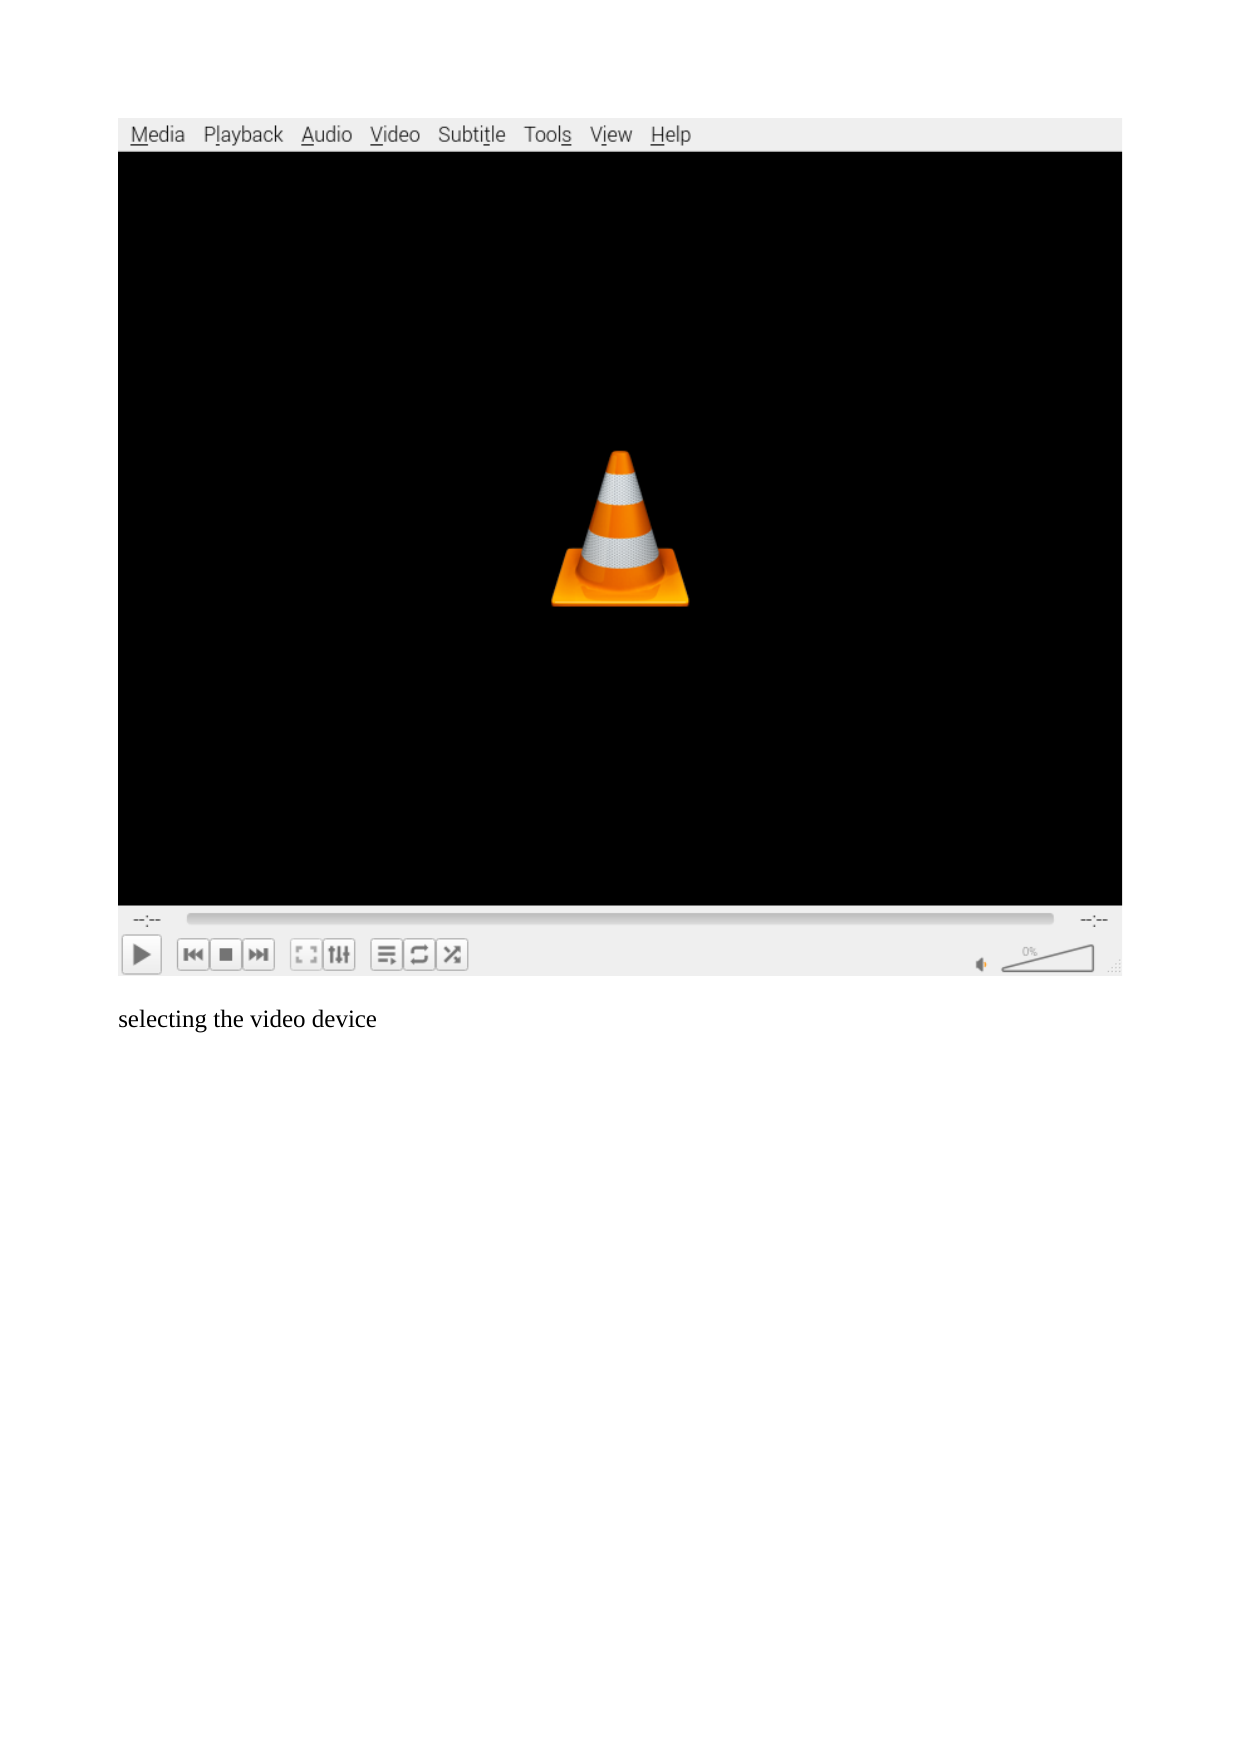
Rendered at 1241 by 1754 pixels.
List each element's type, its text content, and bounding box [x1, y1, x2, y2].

picture [118, 118, 1123, 976]
text selecting the video device [118, 1004, 1122, 1033]
